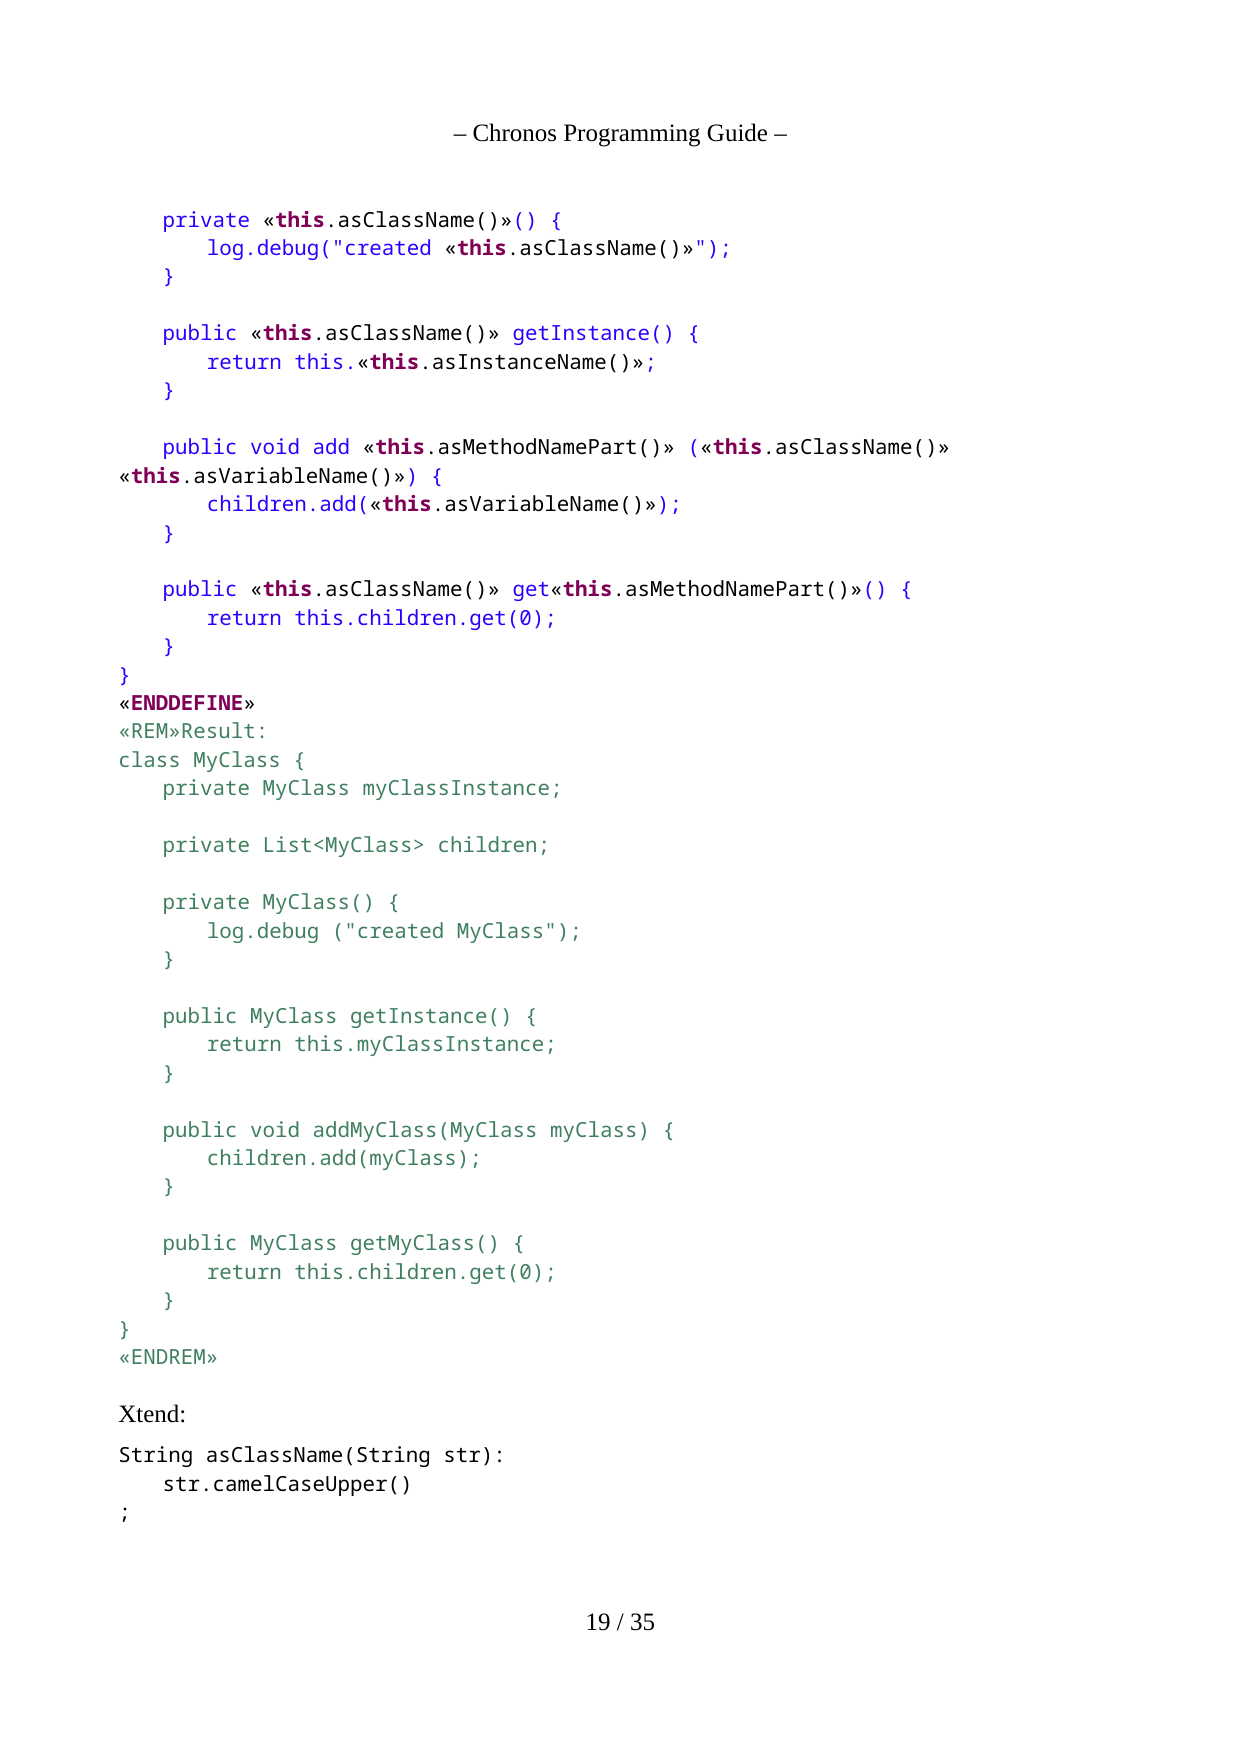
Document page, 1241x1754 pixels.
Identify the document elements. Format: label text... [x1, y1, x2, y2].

text children.add(«this.asVariableName()»); [118, 489, 1122, 518]
text Xtend: [118, 1399, 1122, 1428]
text public «this.asClassName()» get«this.asMethodNamePart()»() { [118, 574, 1122, 603]
text } [118, 944, 1122, 973]
text } [118, 518, 1122, 546]
text log.debug("created «this.asClassName()»"); [118, 233, 1122, 262]
text return this.myClassInstance; [118, 1029, 1122, 1058]
text class MyClass { [118, 745, 1122, 773]
text String asClassName(String str): [118, 1440, 1122, 1469]
text } [118, 1058, 1122, 1086]
text private MyClass() { [118, 887, 1122, 916]
text public MyClass getMyClass() { [118, 1228, 1122, 1257]
text public «this.asClassName()» getInstance() { [118, 318, 1122, 347]
text } [118, 1172, 1122, 1200]
text «ENDDEFINE» [118, 688, 1122, 717]
text private List<MyClass> children; [118, 830, 1122, 859]
text str.camelCaseUpper() [118, 1469, 1122, 1497]
text } [118, 660, 1122, 688]
text private MyClass myClassInstance; [118, 773, 1122, 802]
text public void add «this.asMethodNamePart()» («this.asClassName()» «this.asVariableName()») { [118, 432, 1122, 489]
text } [118, 262, 1122, 290]
text } [118, 1314, 1122, 1342]
text } [118, 1285, 1122, 1314]
text log.debug ("created MyClass"); [118, 916, 1122, 944]
text «REM»Result: [118, 717, 1122, 745]
text public MyClass getInstance() { [118, 1001, 1122, 1029]
text «ENDREM» [118, 1342, 1122, 1371]
text } [118, 375, 1122, 404]
text } [118, 631, 1122, 660]
text public void addMyClass(MyClass myClass) { [118, 1115, 1122, 1143]
text private «this.asClassName()»() { [118, 205, 1122, 233]
text children.add(myClass); [118, 1143, 1122, 1172]
text return this.«this.asInstanceName()»; [118, 347, 1122, 375]
text return this.children.get(0); [118, 1257, 1122, 1285]
text return this.children.get(0); [118, 603, 1122, 631]
text ; [118, 1497, 1122, 1526]
